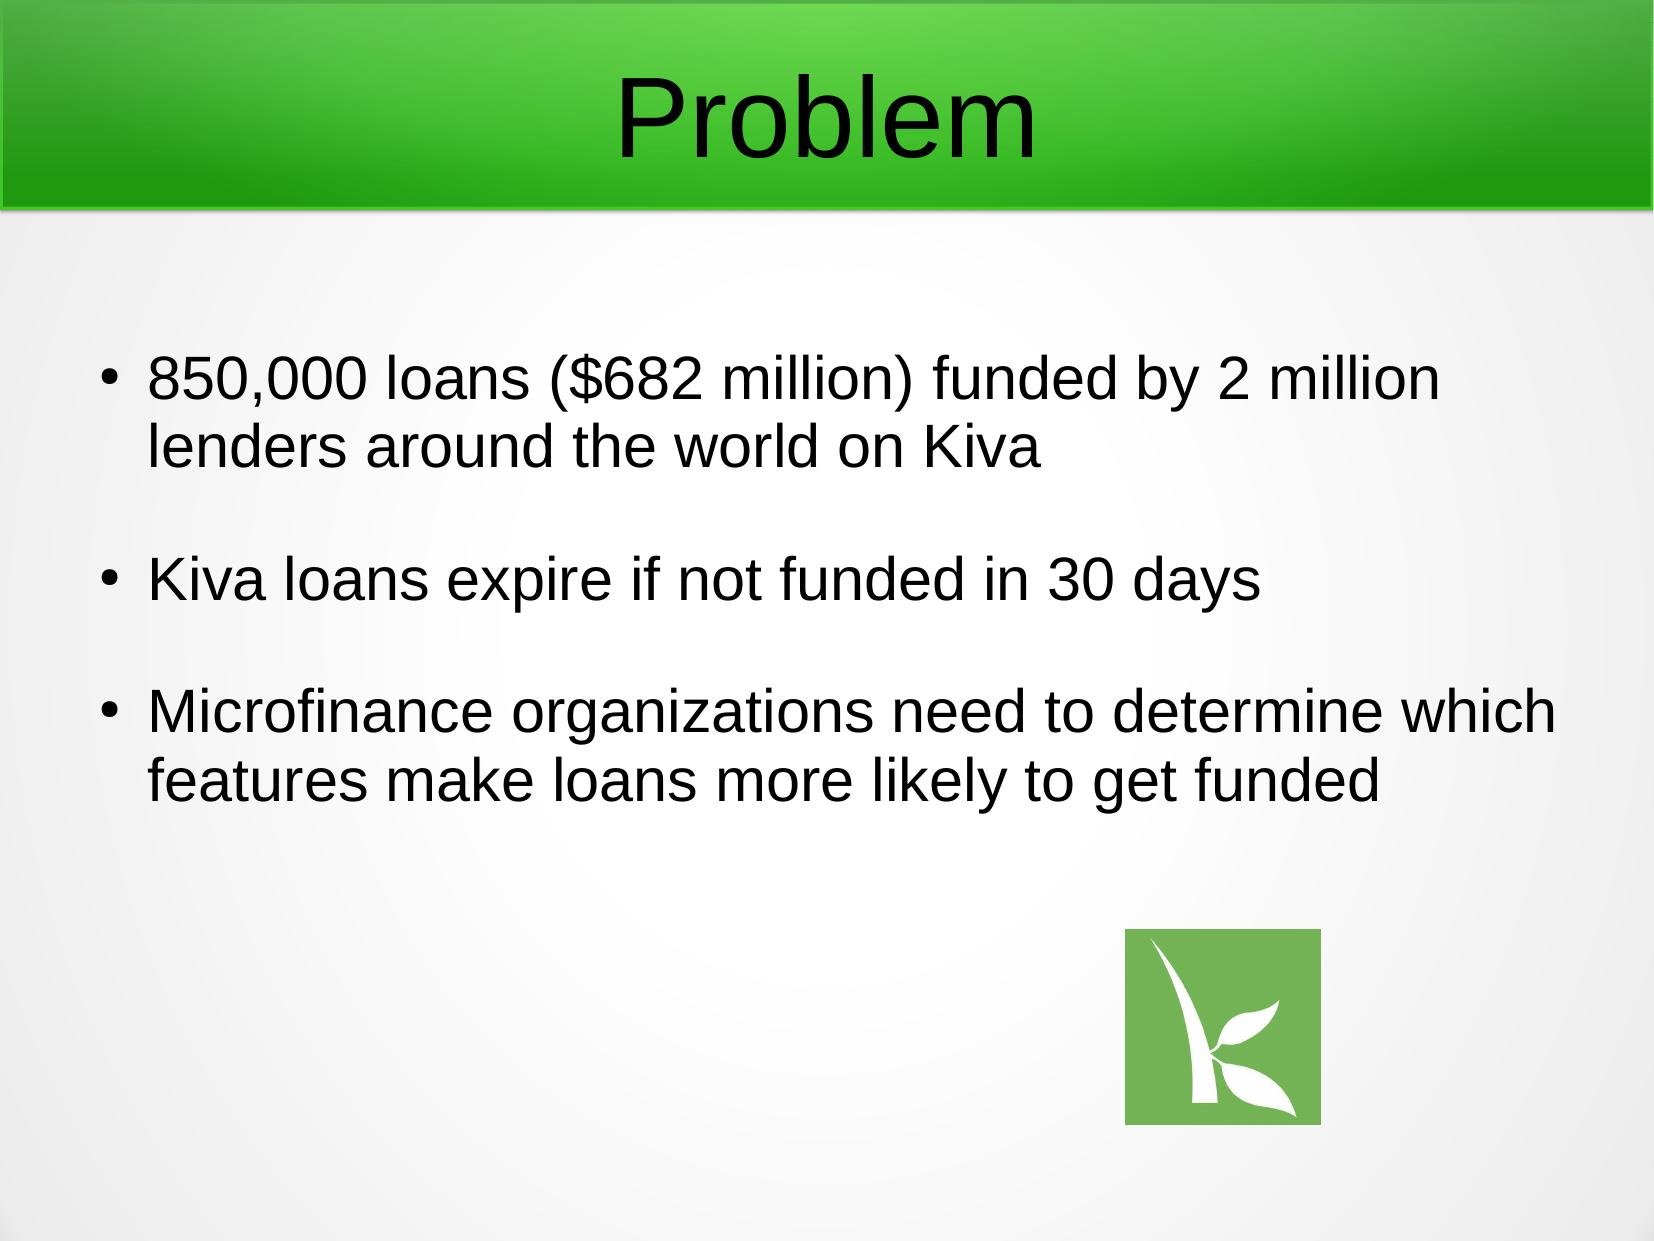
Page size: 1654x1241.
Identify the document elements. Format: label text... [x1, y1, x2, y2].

list 850,000 loans ($682 million) funded by 2 million lenders around the world on Kiva Kiva loans expire if not funded in 30 days Microfinance organizations need to determine which features make loans more likely to get funded [82, 255, 1571, 1096]
title Problem [82, 22, 1571, 214]
picture [1125, 929, 1321, 1126]
